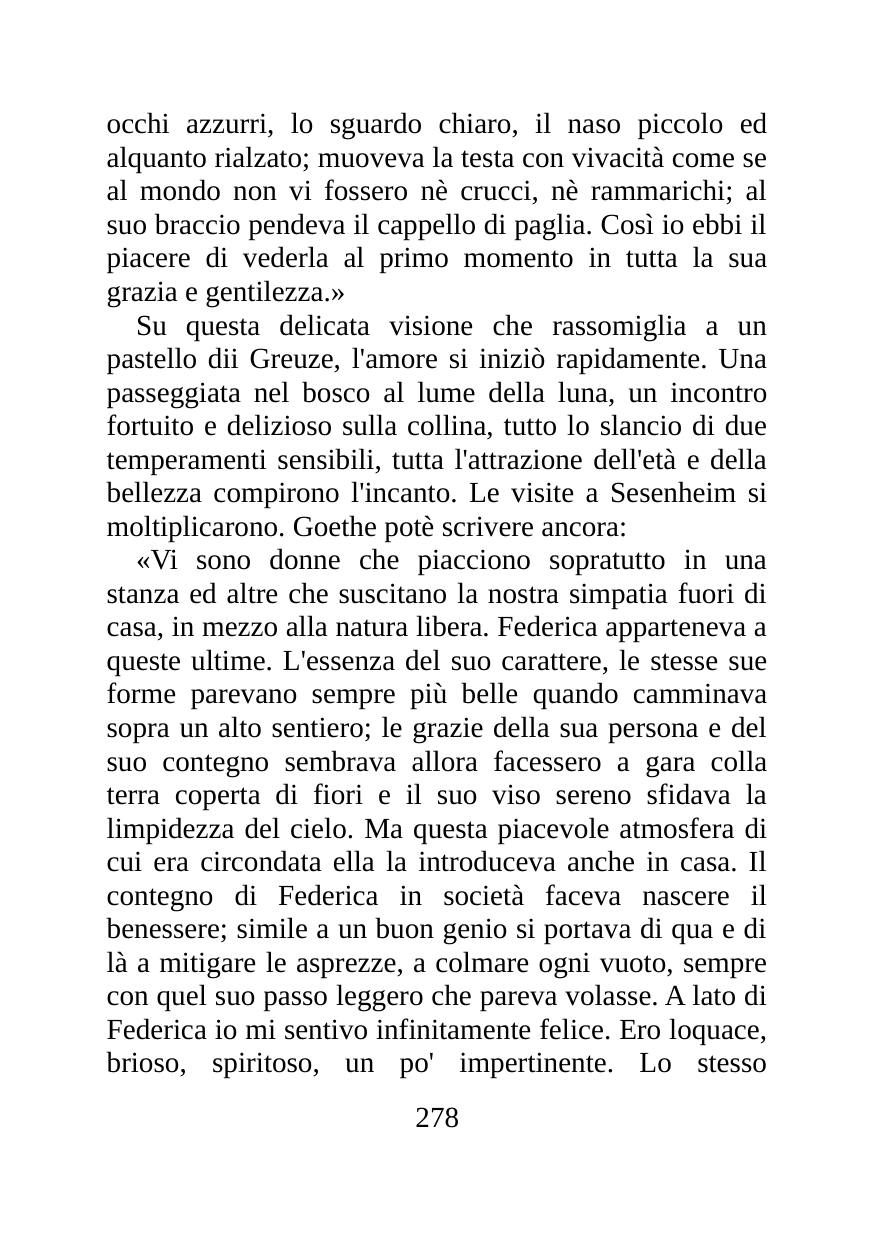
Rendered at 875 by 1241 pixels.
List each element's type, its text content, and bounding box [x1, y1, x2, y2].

text Su questa delicata visione che rassomiglia a un pastello dii Greuze, l'amore si iniziò rapidamente. Una passeggiata nel bosco al lume della luna, un incontro fortuito e delizioso sulla collina, tutto lo slancio di due temperamenti sensibili, tutta l'attrazione dell'età e della bellezza compirono l'incanto. Le visite a Sesenheim si moltiplicarono. Goethe potè scrivere ancora: [106, 308, 768, 542]
text occhi azzurri, lo sguardo chiaro, il naso piccolo ed alquanto rialzato; muoveva la testa con vivacità come se al mondo non vi fossero nè crucci, nè rammarichi; al suo braccio pendeva il cappello di paglia. Così io ebbi il piacere di vederla al primo momento in tutta la sua grazia e gentilezza.» [106, 106, 768, 308]
text «Vi sono donne che piacciono sopratutto in una stanza ed altre che suscitano la nostra simpatia fuori di casa, in mezzo alla natura libera. Federica apparteneva a queste ultime. L'essenza del suo carattere, le stesse sue forme parevano sempre più belle quando camminava sopra un alto sentiero; le grazie della sua persona e del suo contegno sembrava allora facessero a gara colla terra coperta di fiori e il suo viso sereno sfidava la limpidezza del cielo. Ma questa piacevole atmosfera di cui era circondata ella la introduceva anche in casa. Il contegno di Federica in società faceva nascere il benessere; simile a un buon genio si portava di qua e di là a mitigare le asprezze, a colmare ogni vuoto, sempre con quel suo passo leggero che pareva volasse. A lato di Federica io mi sentivo infinitamente felice. Ero loquace, brioso, spiritoso, un po' impertinente. Lo stesso [106, 542, 768, 1079]
